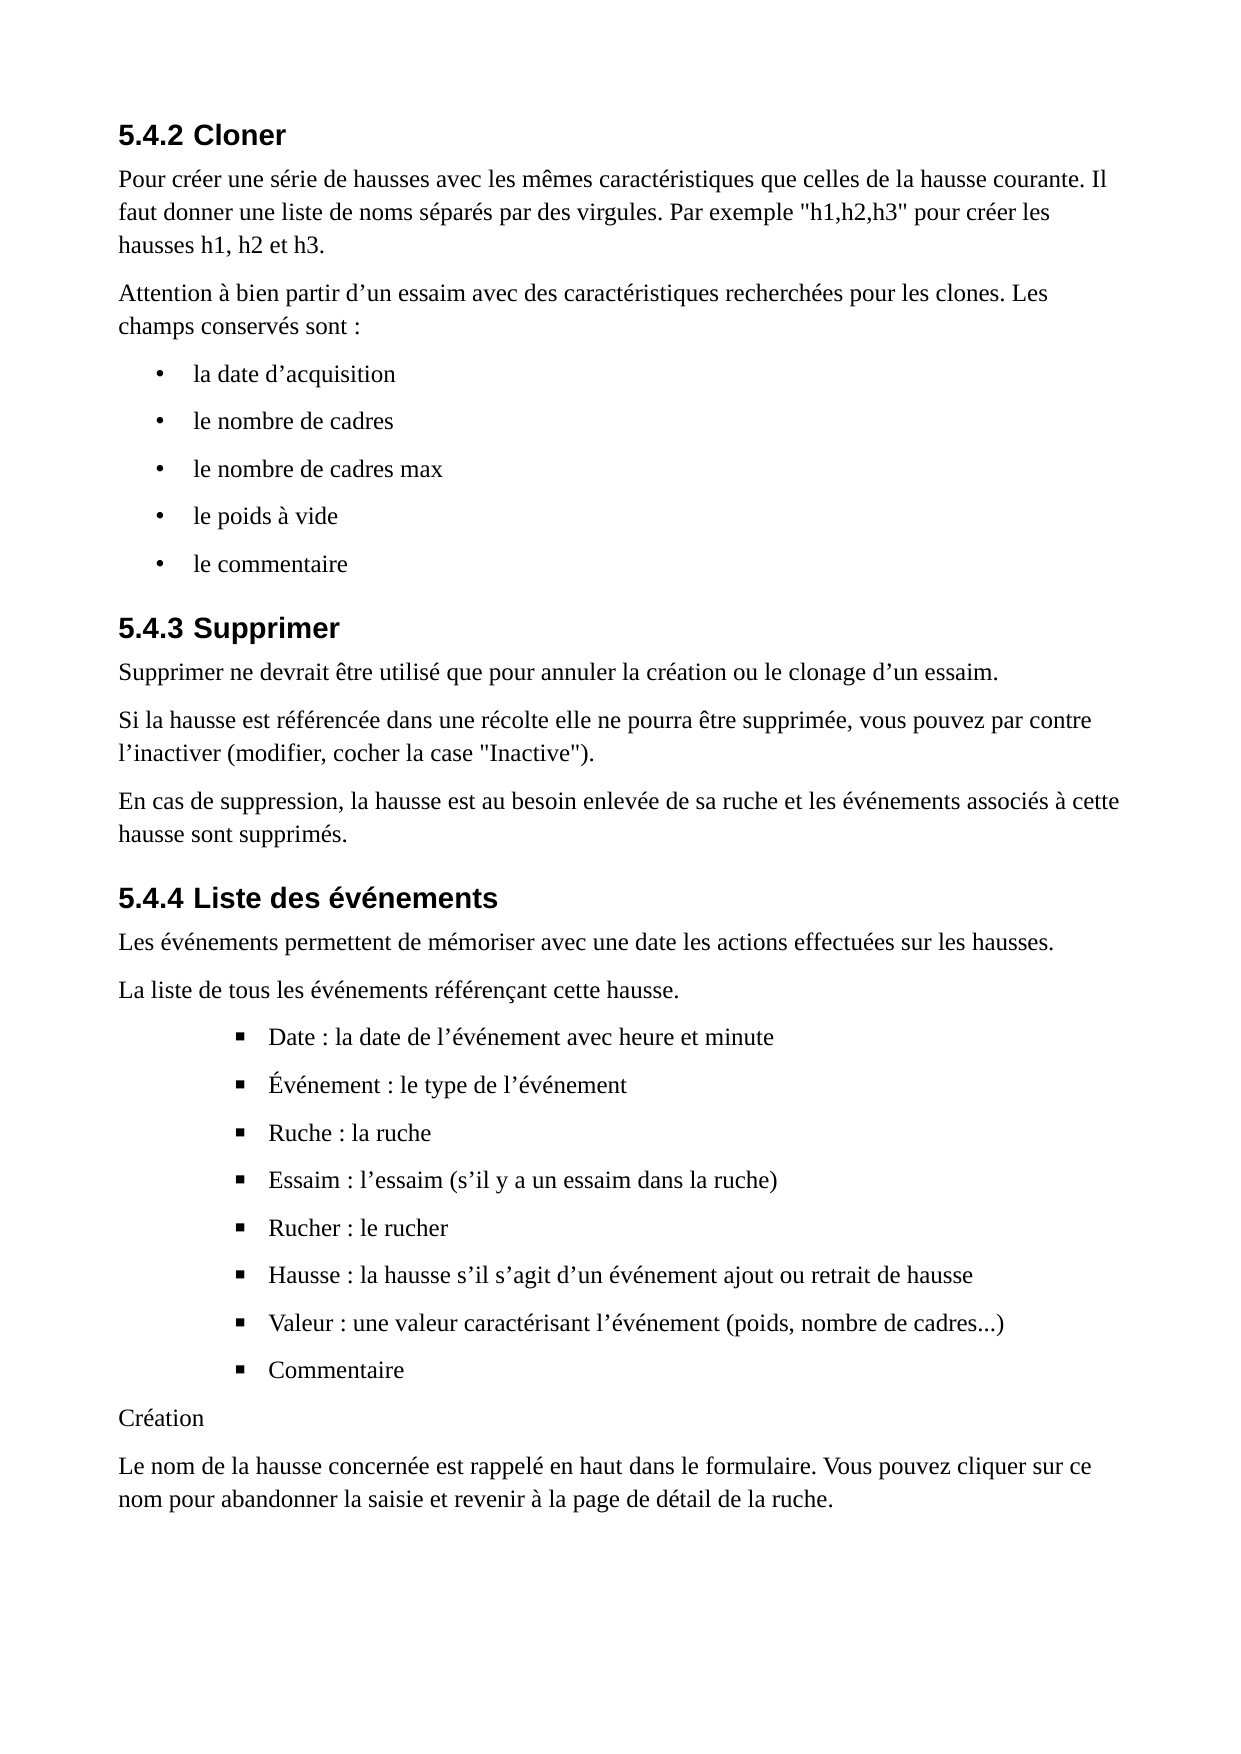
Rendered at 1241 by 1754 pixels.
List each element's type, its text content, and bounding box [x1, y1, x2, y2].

text En cas de suppression, la hausse est au besoin enlevée de sa ruche et les événements associés à cette hausse sont supprimés. [118, 786, 1122, 847]
subtitle Supprimer [118, 611, 1122, 645]
text Le nom de la hausse concernée est rappelé en haut dans le formulaire. Vous pouvez cliquer sur ce nom pour abandonner la saisie et revenir à la page de détail de la ruche. [118, 1451, 1122, 1513]
text Supprimer ne devrait être utilisé que pour annuler la création ou le clonage d’un essaim. [118, 657, 1122, 686]
list Date : la date de l’événement avec heure et minute [231, 1022, 1122, 1051]
list Hausse : la hausse s’il s’agit d’un événement ajout ou retrait de hausse [231, 1260, 1122, 1289]
text Création [118, 1403, 1122, 1432]
list le nombre de cadres [156, 406, 1122, 435]
text La liste de tous les événements référençant cette hausse. [118, 975, 1122, 1003]
text Pour créer une série de hausses avec les mêmes caractéristiques que celles de la hausse courante. Il faut donner une liste de noms séparés par des virgules. Par exemple "h1,h2,h3" pour créer les hausses h1, h2 et h3. [118, 164, 1122, 259]
list Événement : le type de l’événement [231, 1070, 1122, 1099]
text Les événements permettent de mémoriser avec une date les actions effectuées sur les hausses. [118, 927, 1122, 956]
list le commentaire [156, 549, 1122, 578]
subtitle Cloner [118, 118, 1122, 152]
list la date d’acquisition [156, 359, 1122, 387]
list Rucher : le rucher [231, 1213, 1122, 1242]
text Attention à bien partir d’un essaim avec des caractéristiques recherchées pour les clones. Les champs conservés sont : [118, 278, 1122, 340]
list Ruche : la ruche [231, 1118, 1122, 1146]
text Si la hausse est référencée dans une récolte elle ne pourra être supprimée, vous pouvez par contre l’inactiver (modifier, cocher la case "Inactive"). [118, 705, 1122, 767]
list Commentaire [231, 1356, 1122, 1384]
list le poids à vide [156, 501, 1122, 530]
list Valeur : une valeur caractérisant l’événement (poids, nombre de cadres...) [231, 1308, 1122, 1337]
subtitle Liste des événements [118, 881, 1122, 915]
list Essaim : l’essaim (s’il y a un essaim dans la ruche) [231, 1165, 1122, 1194]
list le nombre de cadres max [156, 454, 1122, 483]
